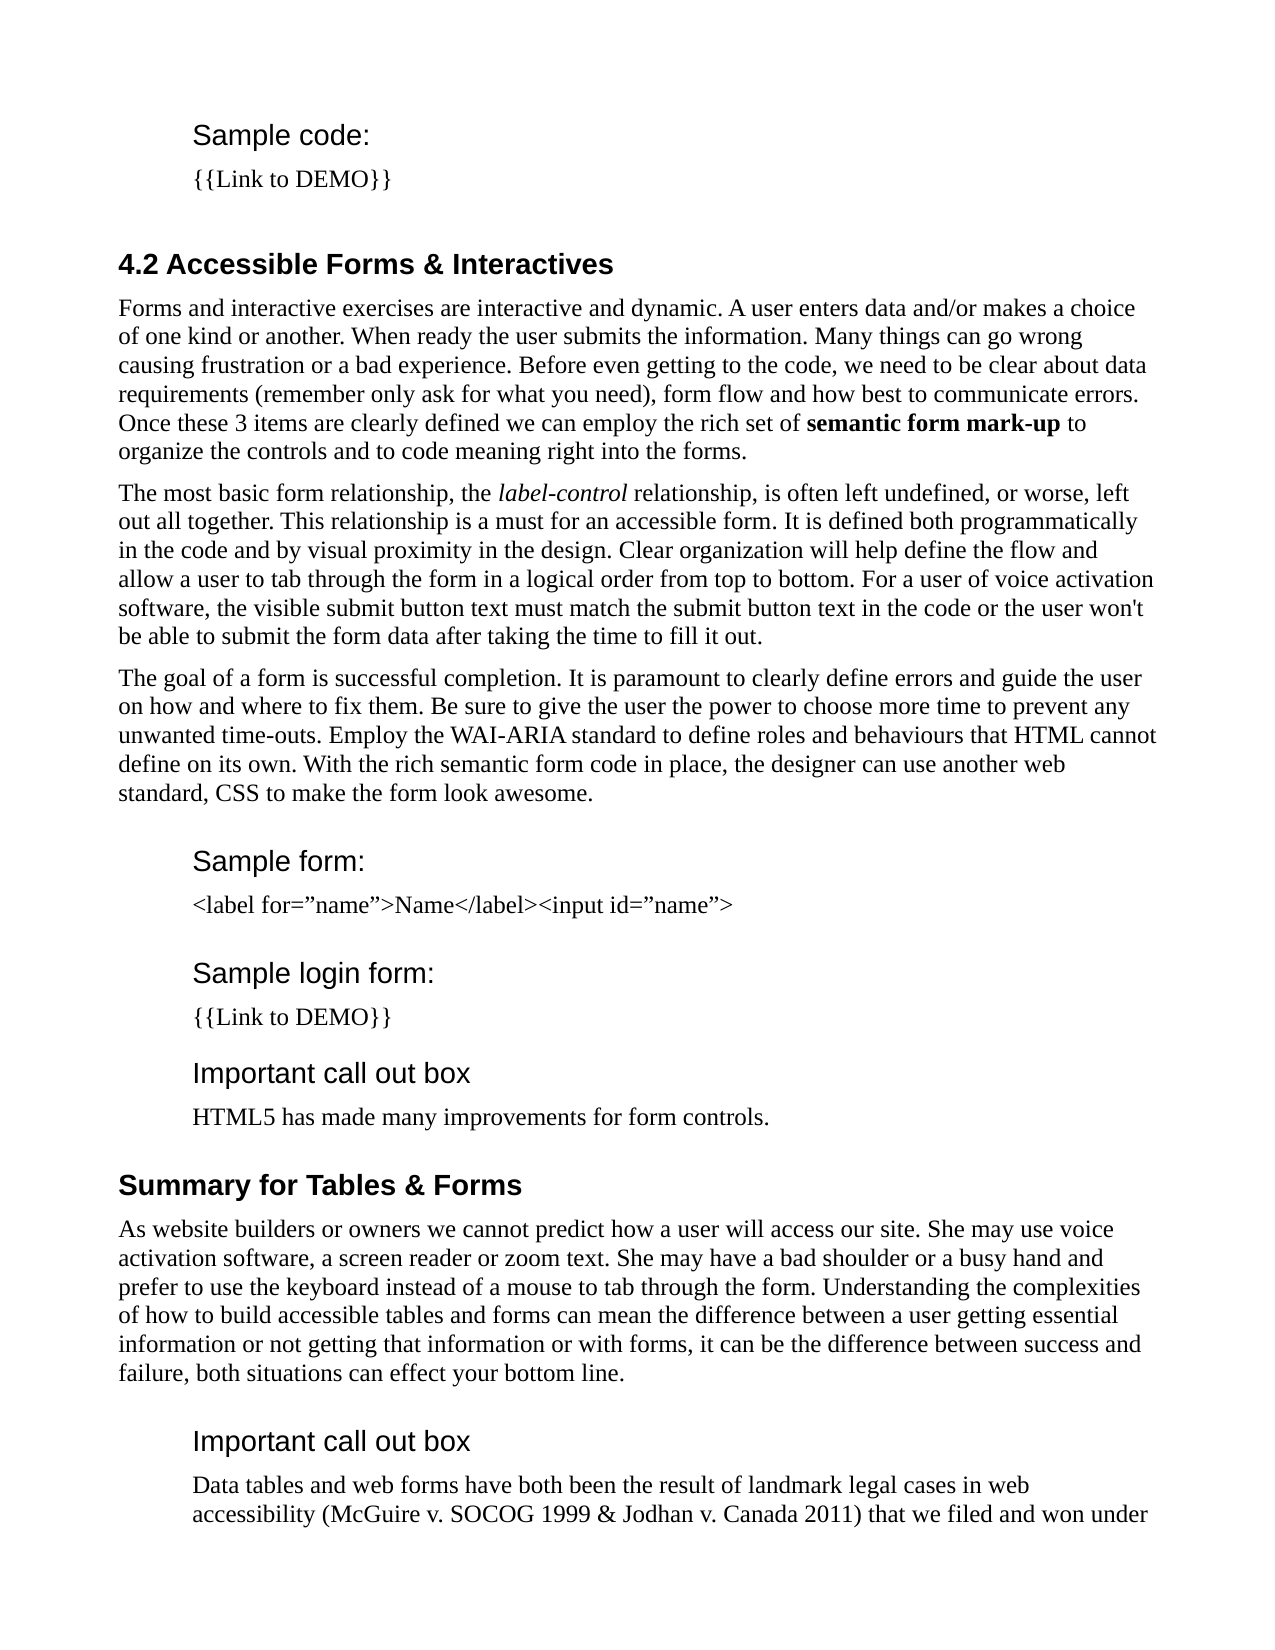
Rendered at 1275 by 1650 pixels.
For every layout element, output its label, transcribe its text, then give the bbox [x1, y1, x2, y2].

text The goal of a form is successful completion. It is paramount to clearly define errors and guide the user on how and where to fix them. Be sure to give the user the power to choose more time to prevent any unwanted time-outs. Employ the WAI-ARIA standard to define roles and behaviours that HTML cannot define on its own. With the rich semantic form code in place, the designer can use another web standard, CSS to make the form look awesome. [118, 663, 1157, 806]
subtitle Summary for Tables & Forms [118, 1168, 1157, 1202]
subtitle Important call out box [192, 1056, 1157, 1089]
text The most basic form relationship, the label-control relationship, is often left undefined, or worse, left out all together. This relationship is a must for an accessible form. It is defined both programmatically in the code and by visual proximity in the design. Clear organization will help define the flow and allow a user to tab through the form in a logical order from top to bottom. For a user of voice activation software, the visible submit button text must match the submit button text in the code or the user won't be able to submit the form data after taking the time to fill it out. [118, 478, 1157, 650]
text Forms and interactive exercises are interactive and dynamic. A user enters data and/or makes a choice of one kind or another. When ready the user submits the information. Many things can go wrong causing frustration or a bad experience. Before even getting to the code, we need to be clear about data requirements (remember only ask for what you need), form flow and how best to communicate errors. Once these 3 items are clearly defined we can employ the rich set of semantic form mark-up to organize the controls and to code meaning right into the forms. [118, 293, 1157, 465]
text Data tables and web forms have both been the result of landmark legal cases in web accessibility (McGuire v. SOCOG 1999 & Jodhan v. Canada 2011) that we filed and won under [192, 1470, 1157, 1528]
subtitle Important call out box [192, 1424, 1157, 1458]
subtitle Sample code: [192, 118, 1157, 152]
text {{Link to DEMO}} [118, 164, 1157, 193]
text {{Link to DEMO}} [118, 1002, 1157, 1031]
text As website builders or owners we cannot predict how a user will access our site. She may use voice activation software, a screen reader or zoom text. She may have a bad shoulder or a busy hand and prefer to use the keyboard instead of a mouse to tab through the form. Understanding the complexities of how to build accessible tables and forms can mean the difference between a user getting essential information or not getting that information or with forms, it can be the difference between success and failure, both situations can effect your bottom line. [118, 1214, 1157, 1387]
subtitle Sample login form: [192, 956, 1157, 990]
subtitle 4.2 Accessible Forms & Interactives [118, 247, 1157, 280]
text HTML5 has made many improvements for form controls. [192, 1102, 1157, 1131]
subtitle Sample form: [192, 844, 1157, 877]
text <label for=”name”>Name</label><input id=”name”> [192, 890, 1157, 919]
